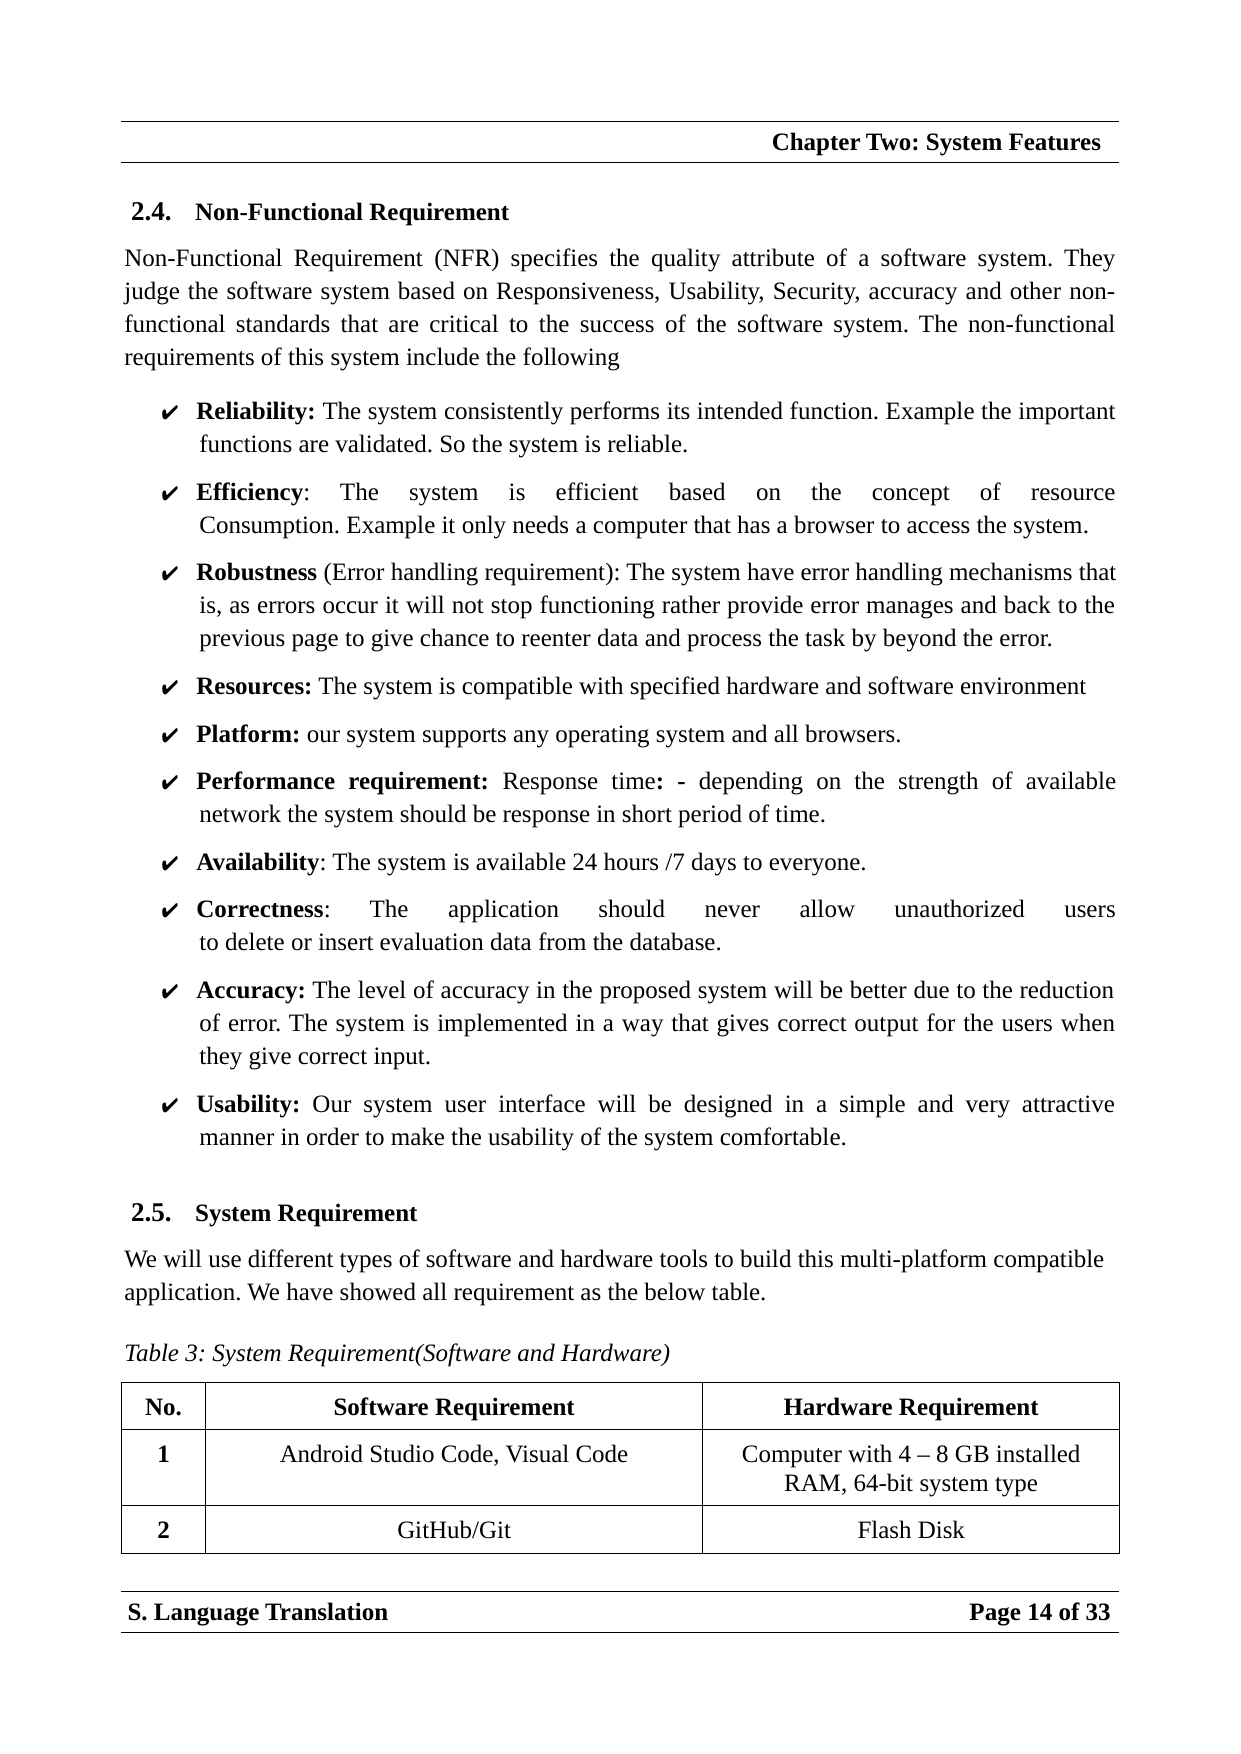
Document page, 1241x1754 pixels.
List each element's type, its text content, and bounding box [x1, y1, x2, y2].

table_cell Computer with 4 – 8 GB installed RAM, 64-bit system type [703, 1430, 1119, 1505]
table_header No. [122, 1383, 205, 1429]
text Non-Functional Requirement (NFR) specifies the quality attribute of a software system. They judge the software system based on Responsiveness, Usability, Security, accuracy and other non-functional standards that are critical to the success of the software system. The non-functional requirements of this system include the following [121, 240, 1119, 374]
list Platform: our system supports any operating system and all browsers. [159, 716, 1119, 747]
table_header Hardware Requirement [703, 1383, 1119, 1429]
list Reliability: The system consistently performs its intended function. Example the important functions are validated. So the system is reliable. [159, 393, 1119, 458]
list Robustness (Error handling requirement): The system have error handling mechanisms that is, as errors occur it will not stop functioning rather provide error manages and back to the previous page to give chance to reenter data and process the task by beyond the error. [159, 554, 1119, 652]
table_cell Android Studio Code, Visual Code [206, 1430, 702, 1505]
list Usability: Our system user interface will be designed in a simple and very attractive manner in order to make the usability of the system comfortable. [159, 1086, 1119, 1153]
table_cell GitHub/Git [206, 1506, 702, 1552]
subtitle System Requirement [121, 1193, 1119, 1227]
list Correctness: The application should never allow unauthorized users to delete or insert evaluation data from the database. [159, 891, 1119, 956]
list Resources: The system is compatible with specified hardware and software environment [159, 668, 1119, 700]
text We will use different types of software and hardware tools to build this multi-platform compatible application. We have showed all requirement as the below table. [121, 1241, 1119, 1306]
list Efficiency: The system is efficient based on the concept of resource Consumption. Example it only needs a computer that has a browser to access the system. [159, 474, 1119, 538]
table_header Software Requirement [206, 1383, 702, 1429]
table_cell Flash Disk [703, 1506, 1119, 1552]
table_cell 1 [122, 1430, 205, 1505]
list Accuracy: The level of accuracy in the proposed system will be better due to the reduction of error. The system is implemented in a way that gives correct output for the users when they give correct input. [159, 972, 1119, 1070]
subtitle Non-Functional Requirement [121, 192, 1119, 226]
list Performance requirement: Response time: - depending on the strength of available network the system should be response in short period of time. [159, 763, 1119, 828]
list Availability: The system is available 24 hours /7 days to everyone. [159, 844, 1119, 876]
table_cell 2 [122, 1506, 205, 1552]
text Table 3: System Requirement(Software and Hardware) [121, 1334, 1119, 1369]
